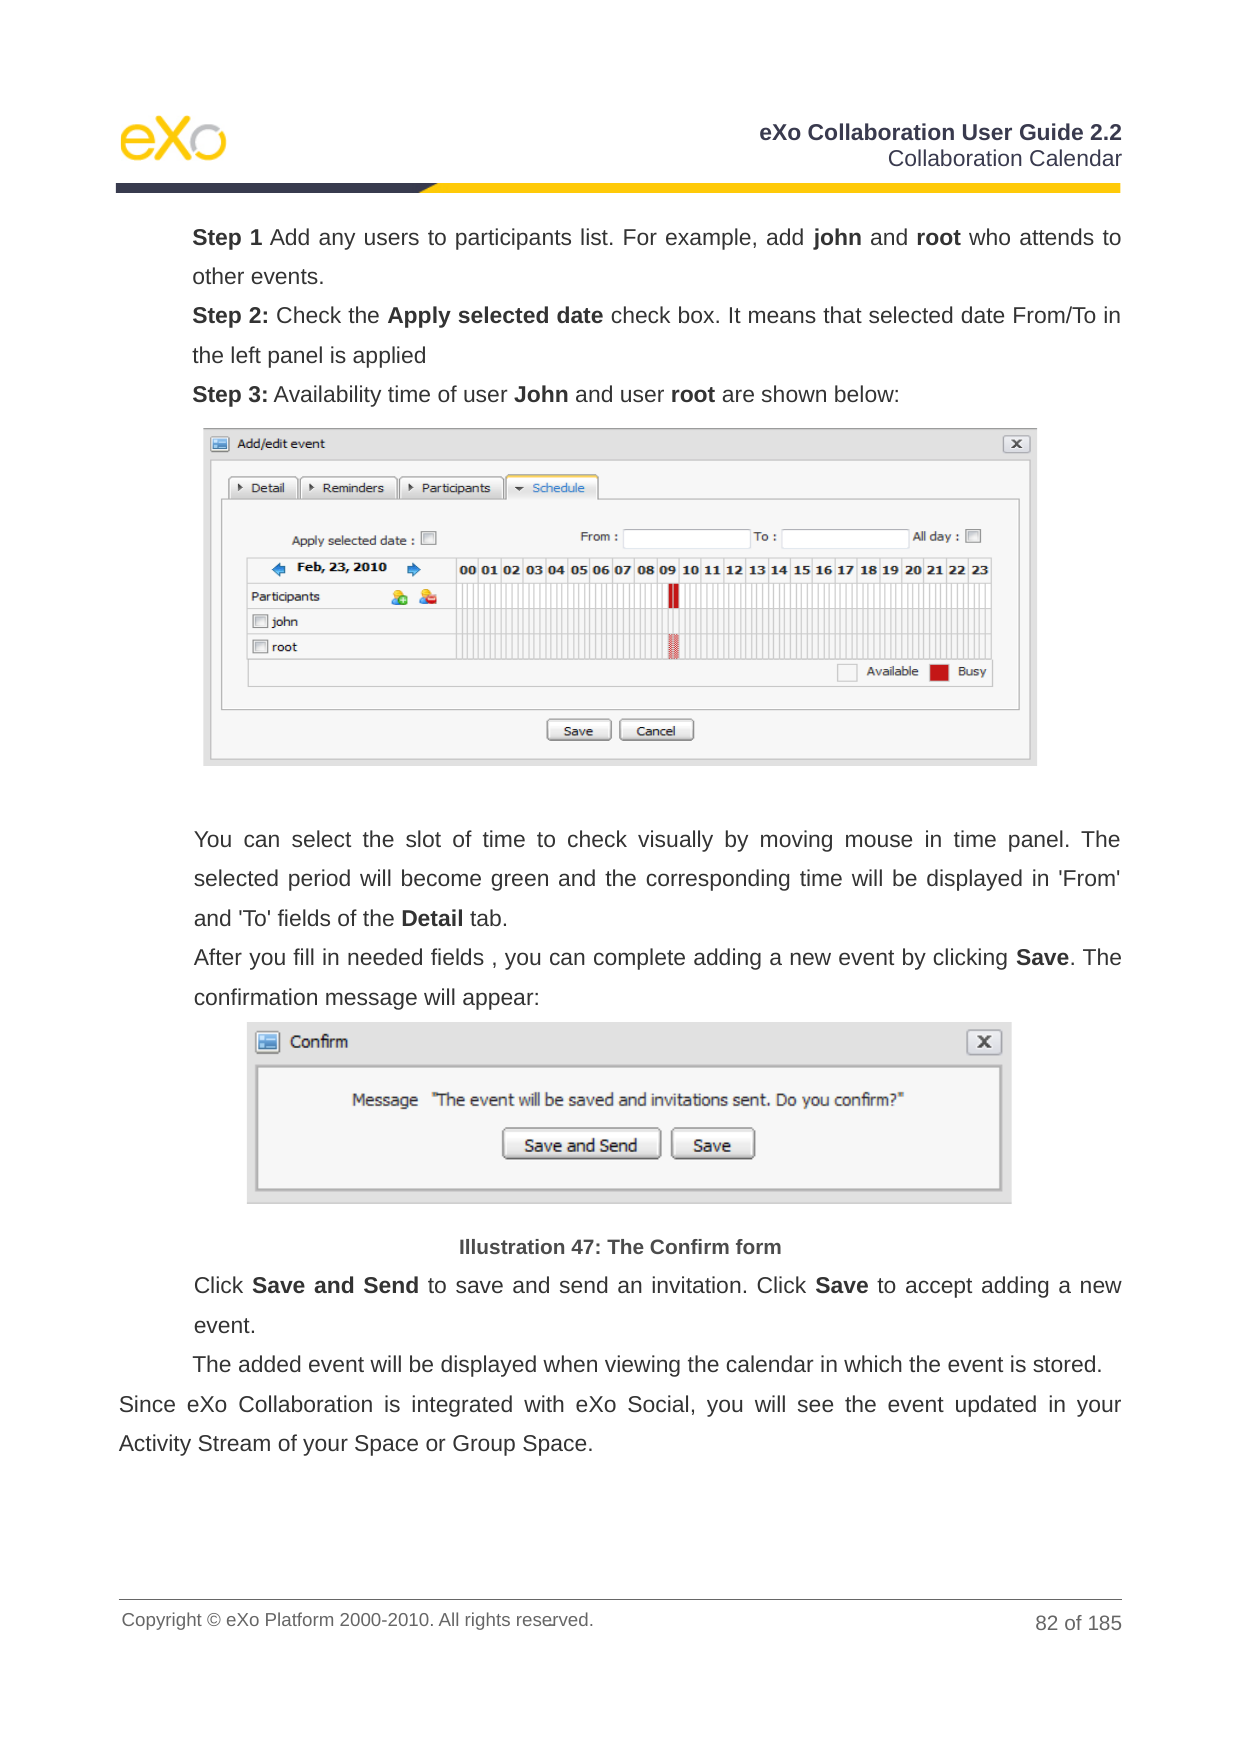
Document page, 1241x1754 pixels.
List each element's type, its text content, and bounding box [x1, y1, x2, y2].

list You can select the slot of time to check visually by moving mouse in time panel. The selected period will become green and the corresponding time will be displayed in 'From' and 'To' fields of the Detail tab. [156, 826, 1122, 931]
list Step 3: Availability time of user John and user root are shown below: [154, 381, 1122, 408]
list Step 1 Add any users to participants list. For example, add john and root who attends to other events. [154, 223, 1122, 289]
picture [115, 183, 1121, 193]
picture [246, 1022, 1012, 1204]
picture [120, 115, 227, 161]
list Step 2: Check the Apply selected date check box. It means that selected date From/To in the left panel is applied [154, 302, 1122, 368]
list Illustration 47: The Confirm form [229, 1098, 1012, 1259]
picture [203, 428, 1038, 766]
text Since eXo Collaboration is integrated with eXo Social, you will see the event updated in your Activity Stream of your Space or Group Space. [118, 1391, 1122, 1456]
list After you fill in needed fields , you can complete adding a new event by clicking Save. The confirmation message will appear: [156, 944, 1122, 1010]
list Click Save and Send to save and send an invitation. Click Save to accept adding a new event. [156, 1204, 1122, 1338]
text The added event will be displayed when viewing the calendar in which the event is stored. [118, 1351, 1122, 1377]
